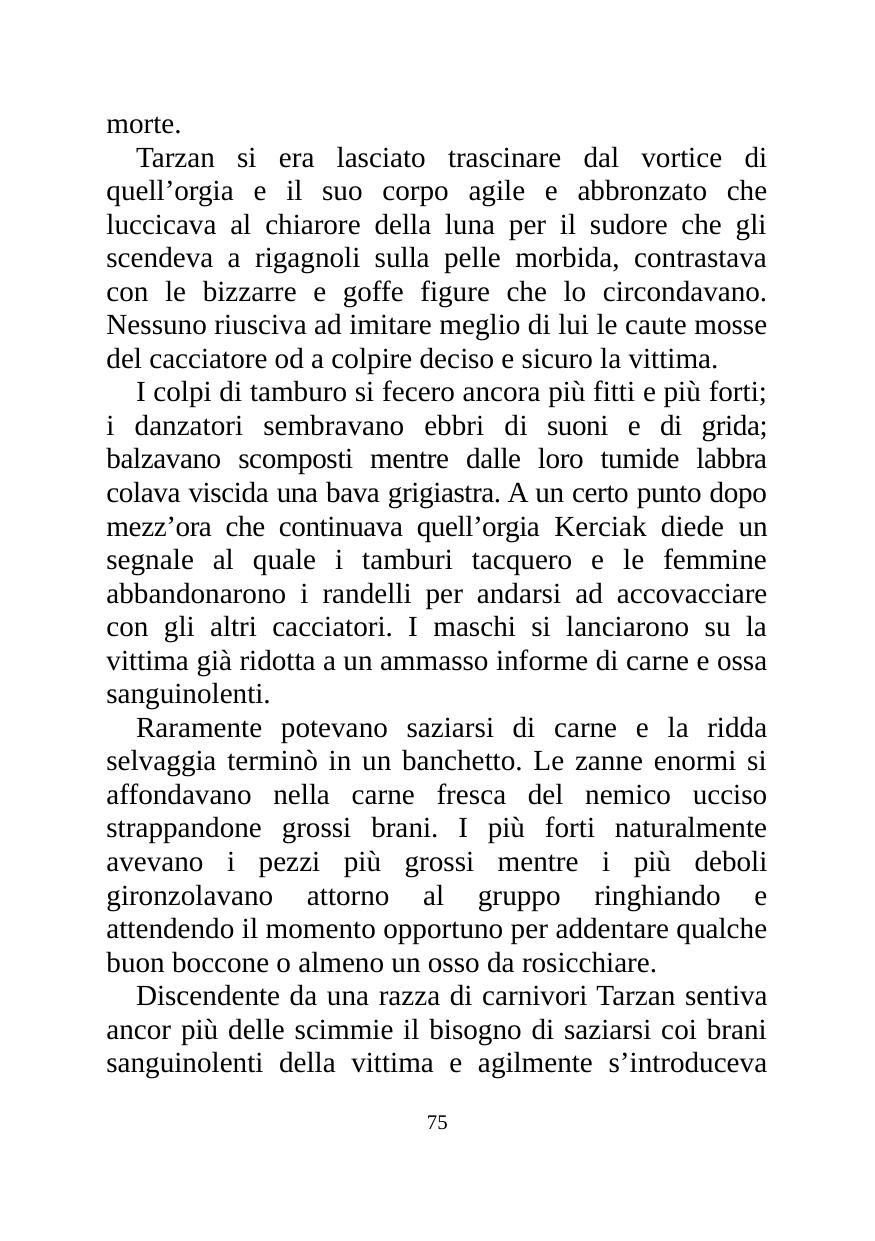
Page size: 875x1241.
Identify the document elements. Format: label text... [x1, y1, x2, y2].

text morte. [106, 106, 768, 140]
text I colpi di tamburo si fecero ancora più fitti e più forti; i danzatori sembravano ebbri di suoni e di grida; balzavano scomposti mentre dalle loro tumide labbra colava viscida una bava grigiastra. A un certo punto dopo mezz’ora che continuava quell’orgia Kerciak diede un segnale al quale i tamburi tacquero e le femmine abbandonarono i randelli per andarsi ad accovacciare con gli altri cacciatori. I maschi si lanciarono su la vittima già ridotta a un ammasso informe di carne e ossa sanguinolenti. [106, 374, 768, 710]
text Tarzan si era lasciato trascinare dal vortice di quell’orgia e il suo corpo agile e abbronzato che luccicava al chiarore della luna per il sudore che gli scendeva a rigagnoli sulla pelle morbida, contrastava con le bizzarre e goffe figure che lo circondavano. Nessuno riusciva ad imitare meglio di lui le caute mosse del cacciatore od a colpire deciso e sicuro la vittima. [106, 140, 768, 374]
text Discendente da una razza di carnivori Tarzan sentiva ancor più delle scimmie il bisogno di saziarsi coi brani sanguinolenti della vittima e agilmente s’introduceva [106, 978, 768, 1079]
text Raramente potevano saziarsi di carne e la ridda selvaggia terminò in un banchetto. Le zanne enormi si affondavano nella carne fresca del nemico ucciso strappandone grossi brani. I più forti naturalmente avevano i pezzi più grossi mentre i più deboli gironzolavano attorno al gruppo ringhiando e attendendo il momento opportuno per addentare qualche buon boccone o almeno un osso da rosicchiare. [106, 710, 768, 978]
